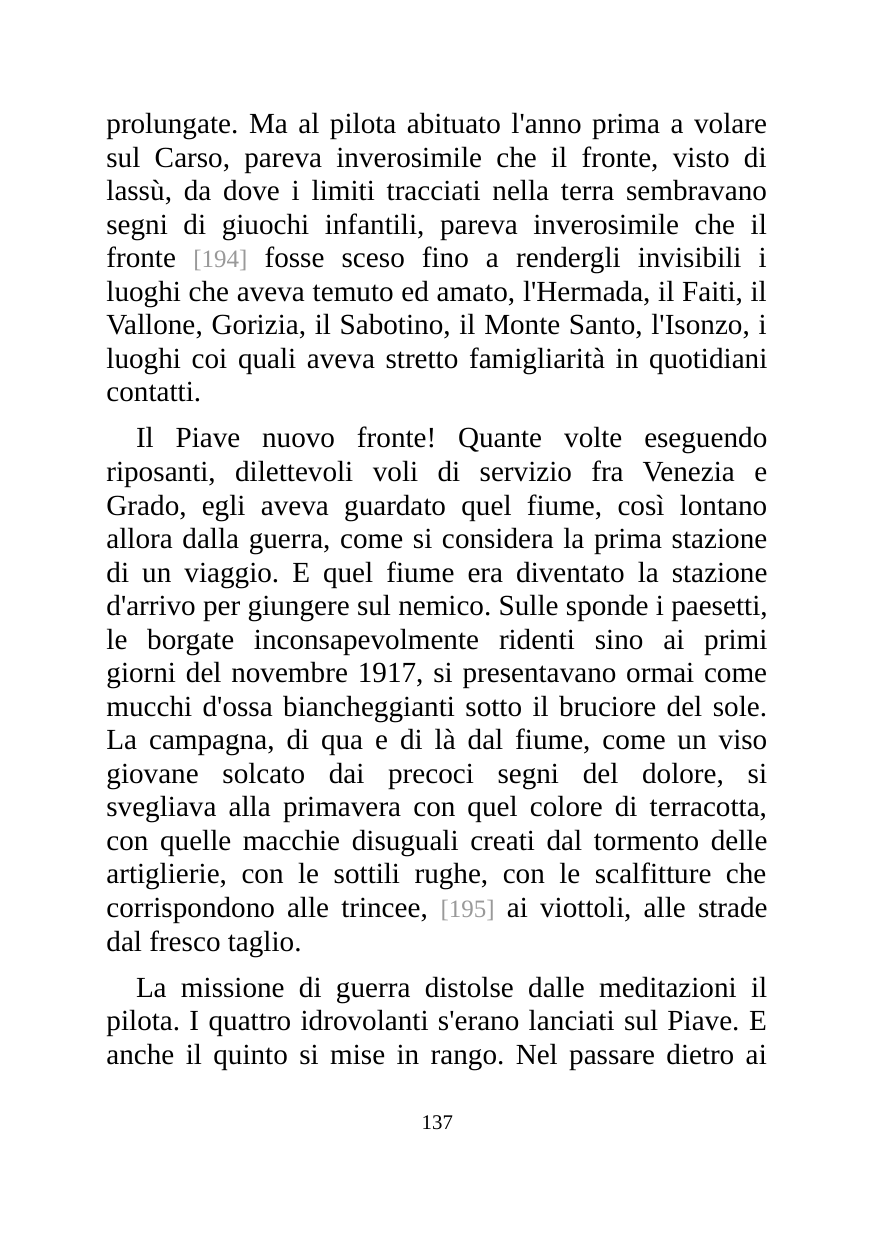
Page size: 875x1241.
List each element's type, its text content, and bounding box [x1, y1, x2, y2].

text prolungate. Ma al pilota abituato l'anno prima a volare sul Carso, pareva inverosimile che il fronte, visto di lassù, da dove i limiti tracciati nella terra sembravano segni di giuochi infantili, pareva inverosimile che il fronte [194] fosse sceso fino a rendergli invisibili i luoghi che aveva temuto ed amato, l'Hermada, il Faiti, il Vallone, Gorizia, il Sabotino, il Monte Santo, l'Isonzo, i luoghi coi quali aveva stretto famigliarità in quotidiani contatti. [106, 106, 768, 408]
text Il Piave nuovo fronte! Quante volte eseguendo riposanti, dilettevoli voli di servizio fra Venezia e Grado, egli aveva guardato quel fiume, così lontano allora dalla guerra, come si considera la prima stazione di un viaggio. E quel fiume era diventato la stazione d'arrivo per giungere sul nemico. Sulle sponde i paesetti, le borgate inconsapevolmente ridenti sino ai primi giorni del novembre 1917, si presentavano ormai come mucchi d'ossa biancheggianti sotto il bruciore del sole. La campagna, di qua e di là dal fiume, come un viso giovane solcato dai precoci segni del dolore, si svegliava alla primavera con quel colore di terracotta, con quelle macchie disuguali creati dal tormento delle artiglierie, con le sottili rughe, con le scalfitture che corrispondono alle trincee, [195] ai viottoli, alle strade dal fresco taglio. [106, 421, 768, 957]
text La missione di guerra distolse dalle meditazioni il pilota. I quattro idrovolanti s'erano lanciati sul Piave. E anche il quinto si mise in rango. Nel passare dietro ai [106, 970, 768, 1070]
